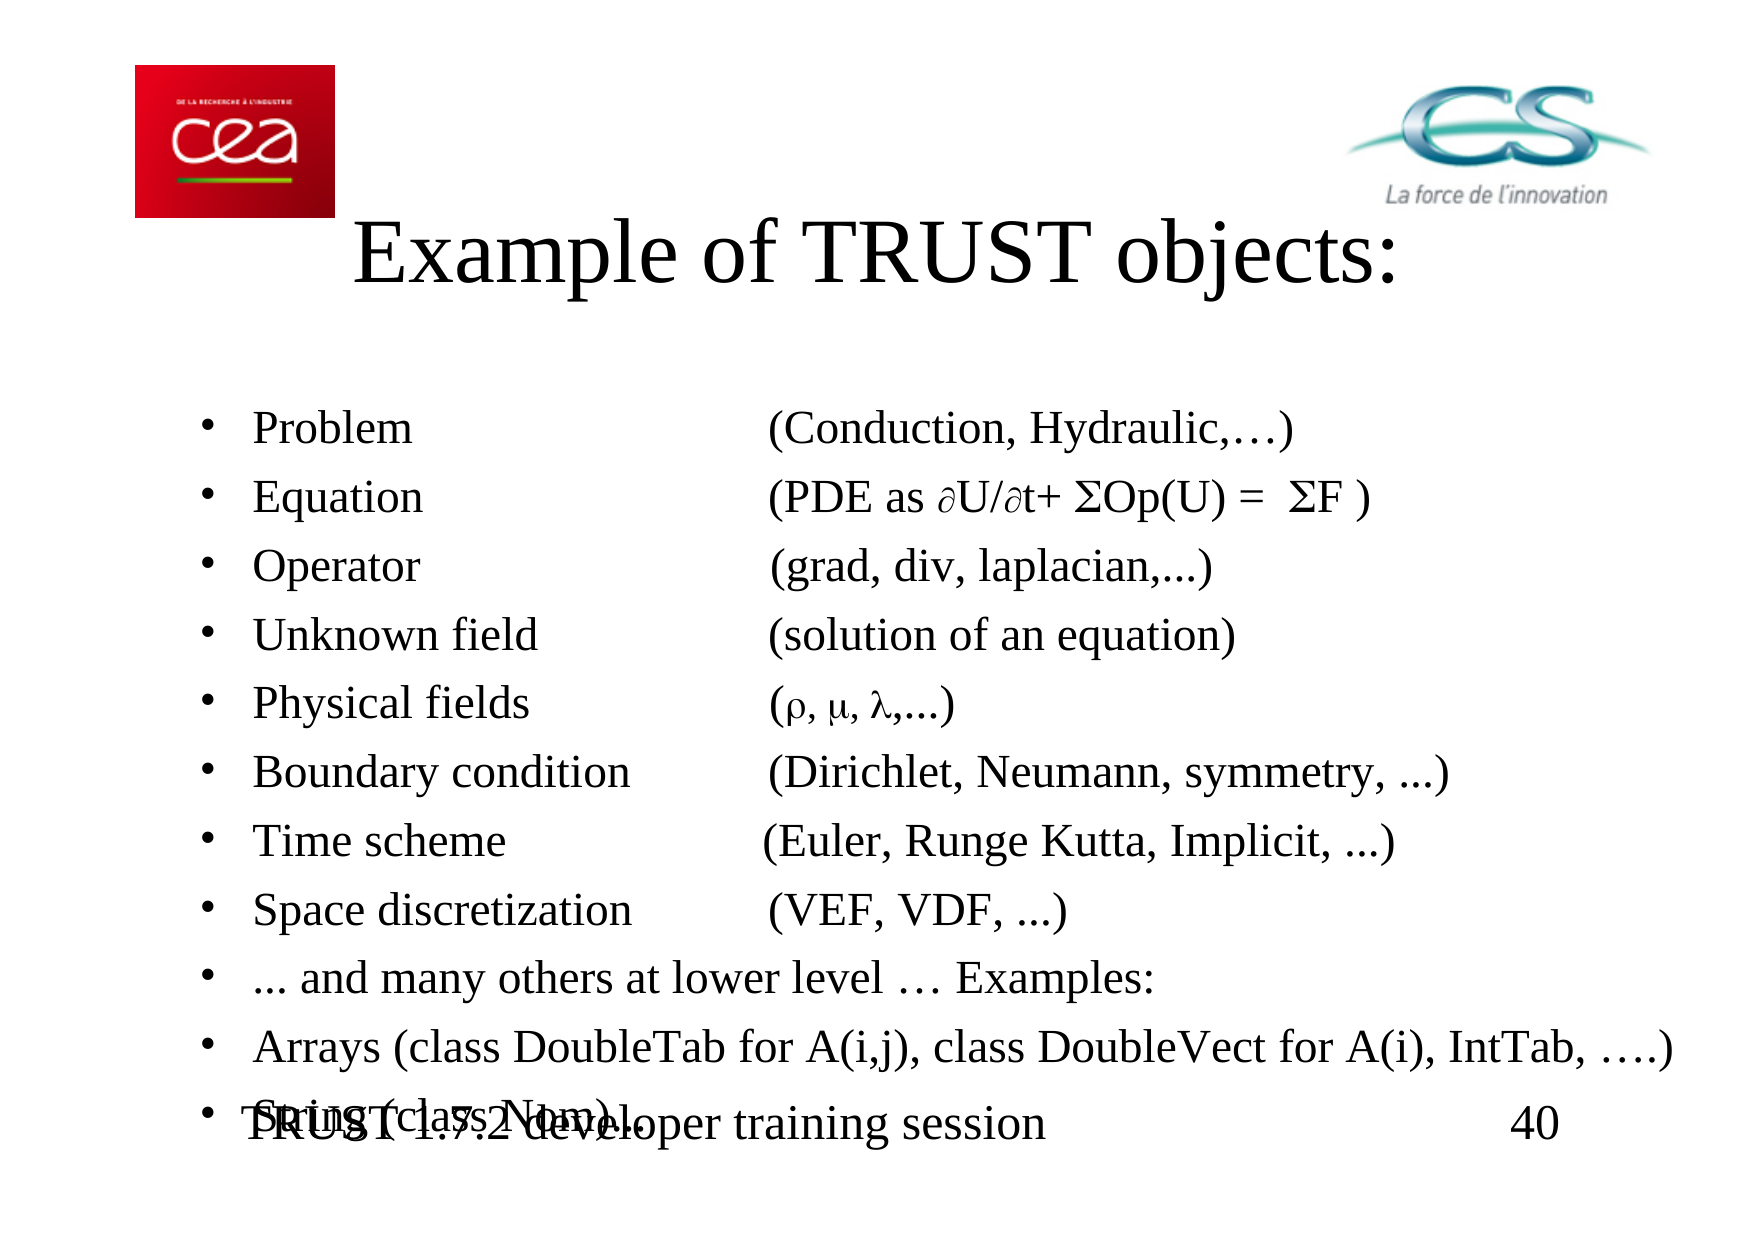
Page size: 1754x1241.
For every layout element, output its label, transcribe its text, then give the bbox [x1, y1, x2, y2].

title Example of TRUST objects: [201, 151, 1553, 339]
picture [135, 65, 335, 218]
list Problem (Conduction, Hydraulic,…) Equation (PDE as ¶U/¶t+ Op(U) =F ) Operator (grad, div, laplacian,...) Unknown field (solution of an equation) Physical fields (, , ,...) Boundary condition (Dirichlet, Neumann, symmetry, ...) Time scheme (Euler, Runge Kutta, Implicit, ...) Space discretization (VEF, VDF, ...) ... and many others at lower level … Examples: Arrays (class DoubleTab for A(i,j), class DoubleVect for A(i), IntTab, ….) String (class Nom)... [184, 388, 1696, 1200]
picture [1340, 73, 1662, 218]
